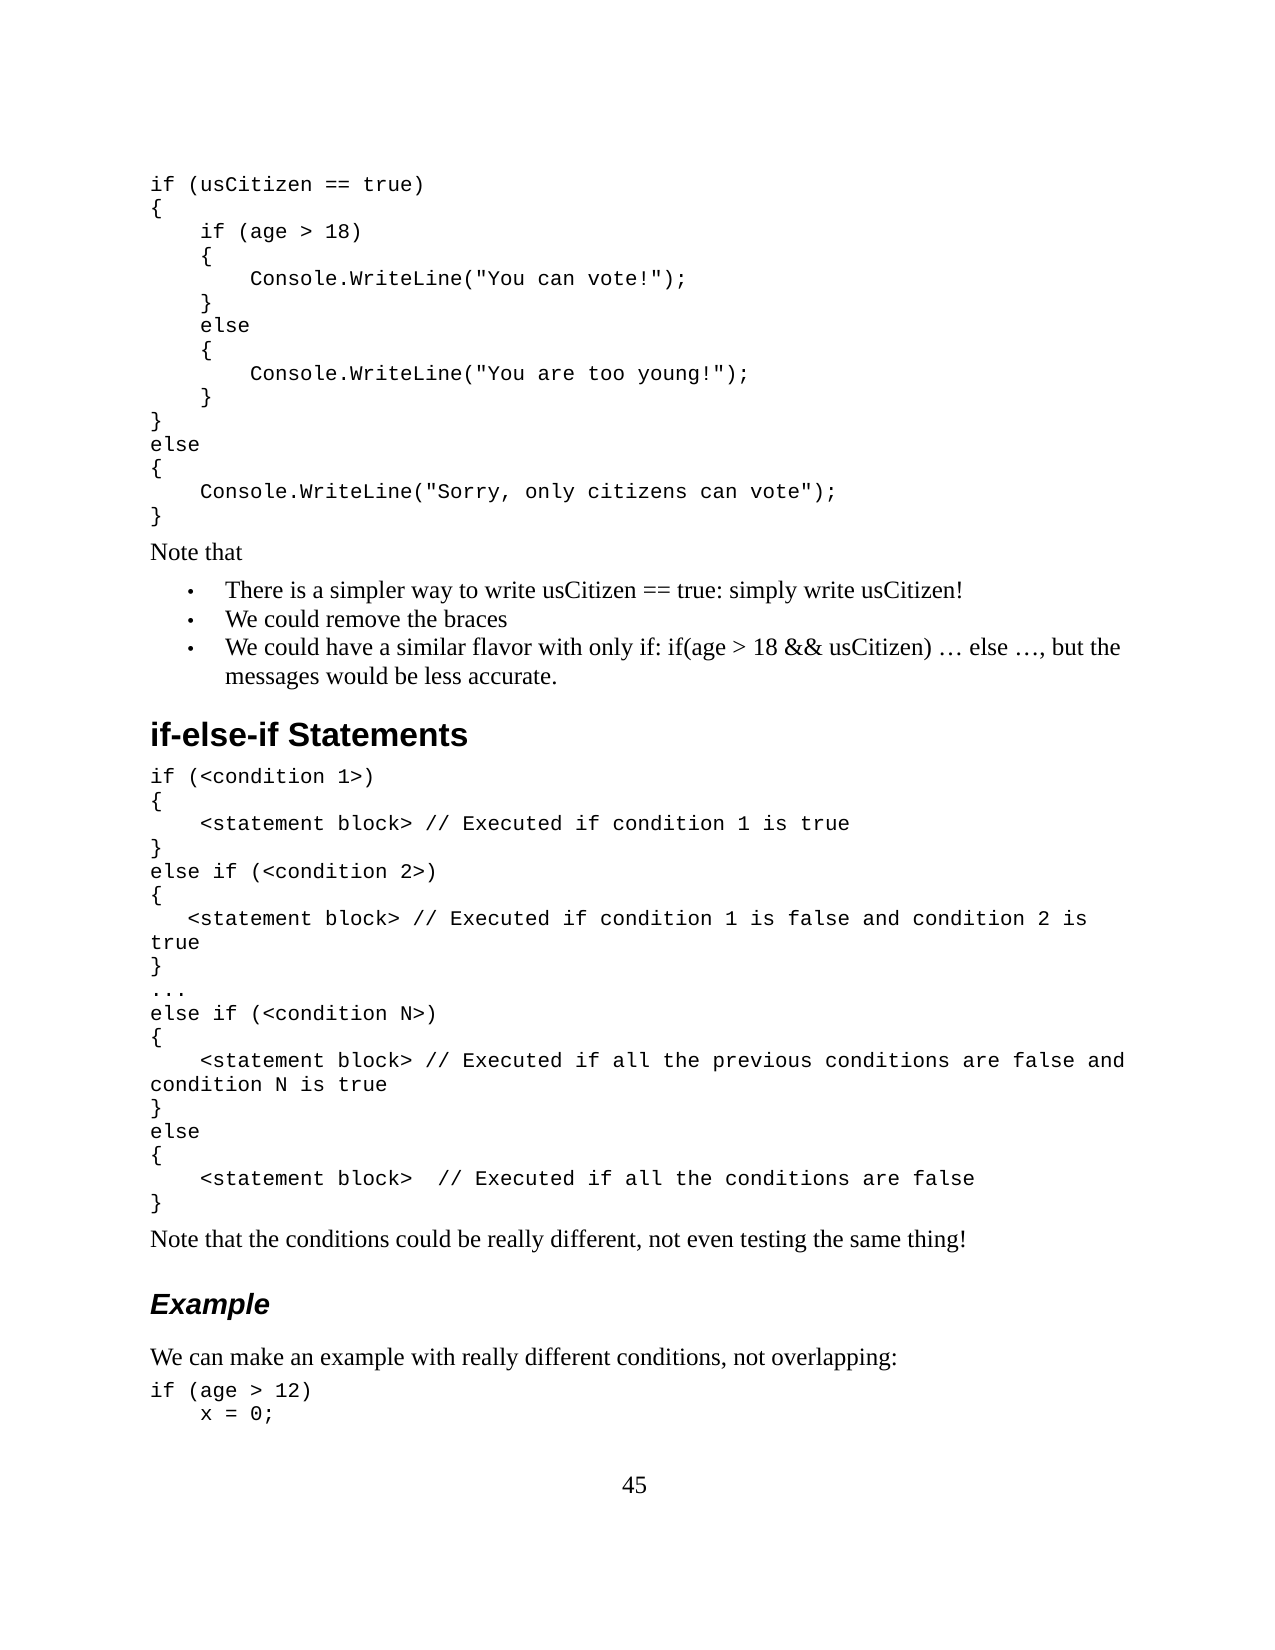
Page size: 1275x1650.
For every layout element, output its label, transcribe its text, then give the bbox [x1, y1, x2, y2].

text { [150, 457, 1125, 481]
text { [150, 884, 1125, 908]
text <statement block> // Executed if condition 1 is false and condition 2 is true [150, 908, 1125, 955]
text if (usCitizen == true) [150, 174, 1125, 197]
text <statement block> // Executed if all the conditions are false [150, 1168, 1125, 1192]
text } [150, 505, 1125, 528]
text else [150, 434, 1125, 457]
text if (age > 18) [150, 221, 1125, 244]
list We could have a similar flavor with only if: if(age > 18 && usCitizen) … else …, but the messages would be less accurate. [187, 632, 1125, 690]
text Console.WriteLine("You can vote!"); [150, 268, 1125, 292]
text if (<condition 1>) [150, 766, 1125, 790]
text We can make an example with really different conditions, not overlapping: [150, 1342, 1125, 1371]
text else [150, 1121, 1125, 1144]
text else [150, 316, 1125, 339]
text } [150, 386, 1125, 410]
text { [150, 339, 1125, 363]
text } [150, 1097, 1125, 1121]
text } [150, 1192, 1125, 1215]
text { [150, 197, 1125, 221]
text else if (<condition N>) [150, 1003, 1125, 1026]
text } [150, 955, 1125, 979]
text ... [150, 979, 1125, 1003]
text if (age > 12) [150, 1380, 1125, 1403]
list There is a simpler way to write usCitizen == true: simply write usCitizen! [187, 575, 1125, 604]
text Console.WriteLine("Sorry, only citizens can vote"); [150, 481, 1125, 505]
text { [150, 1144, 1125, 1168]
text Note that [150, 537, 1125, 566]
text { [150, 790, 1125, 813]
text <statement block> // Executed if condition 1 is true [150, 813, 1125, 837]
text } [150, 837, 1125, 861]
subtitle Example [150, 1287, 1125, 1321]
text x = 0; [150, 1403, 1125, 1427]
text <statement block> // Executed if all the previous conditions are false and condition N is true [150, 1050, 1125, 1097]
text Console.WriteLine("You are too young!"); [150, 363, 1125, 386]
text } [150, 410, 1125, 434]
text { [150, 244, 1125, 268]
subtitle if-else-if Statements [150, 715, 1125, 754]
text Note that the conditions could be really different, not even testing the same thing! [150, 1224, 1125, 1253]
text { [150, 1026, 1125, 1050]
list We could remove the braces [187, 604, 1125, 632]
text else if (<condition 2>) [150, 861, 1125, 884]
text } [150, 292, 1125, 316]
